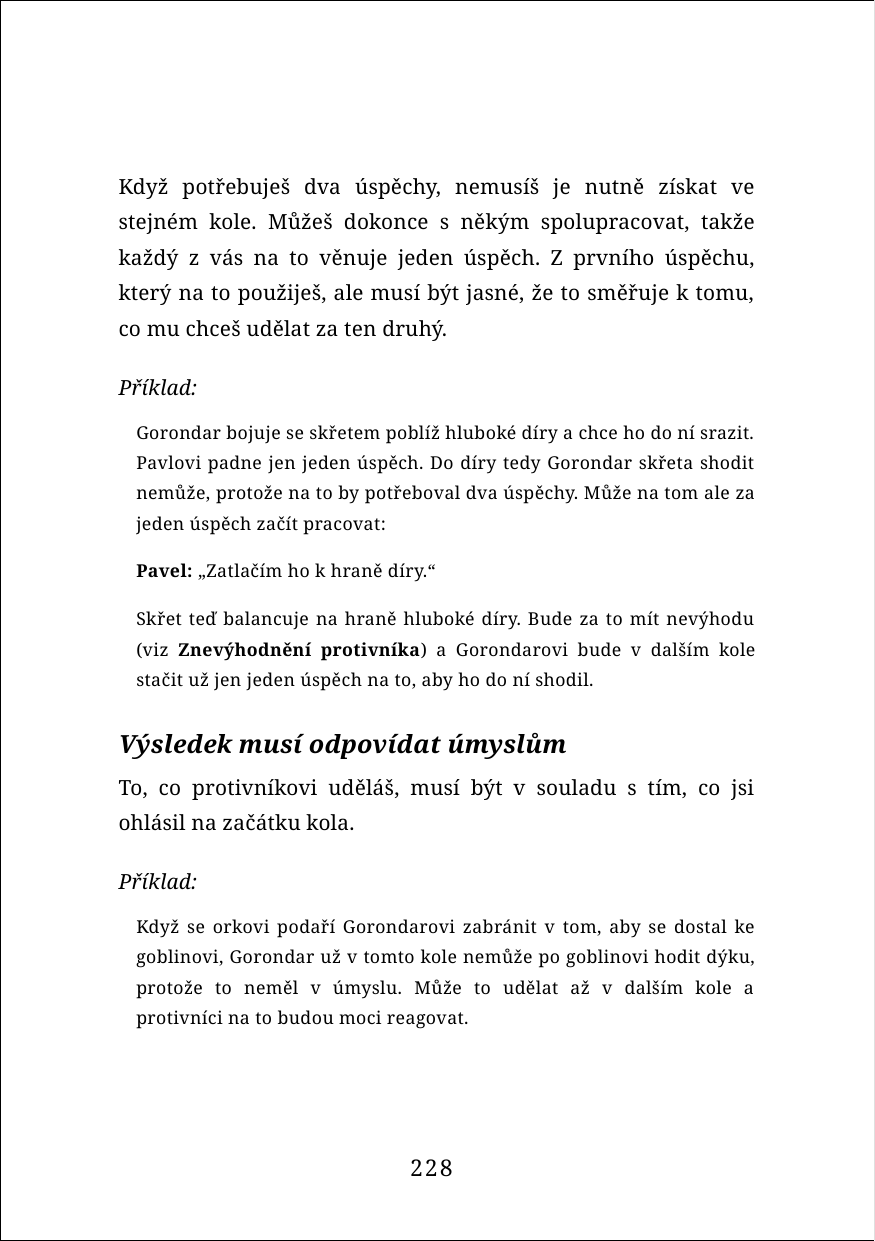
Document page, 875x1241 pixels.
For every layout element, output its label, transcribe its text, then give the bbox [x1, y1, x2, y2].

text Skřet teď balancuje na hraně hluboké díry. Bude za to mít nevýhodu (viz Znevýhodnění protivníka) a Gorondarovi bude v dalším kole stačit už jen jeden úspěch na to, aby ho do ní shodil. [136, 607, 756, 691]
subtitle Výsledek musí odpovídat úmyslům [118, 727, 756, 761]
text Pavel: „Zatlačím ho k hraně díry.“ [136, 559, 756, 583]
text Když potřebuješ dva úspěchy, nemusíš je nutně získat ve stejném kole. Můžeš dokonce s někým spolupracovat, takže každý z vás na to věnuje jeden úspěch. Z prvního úspěchu, který na to použiješ, ale musí být jasné, že to směřuje k tomu, co mu chceš udělat za ten druhý. [118, 172, 756, 342]
text Příklad: [118, 373, 756, 401]
text Když se orkovi podaří Gorondarovi zabránit v tom, aby se dostal ke goblinovi, Gorondar už v tomto kole nemůže po goblinovi hodit dýku, protože to neměl v úmyslu. Může to udělat až v dalším kole a protivníci na to budou moci reagovat. [136, 915, 756, 1029]
text To, co protivníkovi uděláš, musí být v souladu s tím, co jsi ohlásil na začátku kola. [118, 773, 756, 837]
text Příklad: [118, 867, 756, 896]
text Gorondar bojuje se skřetem poblíž hluboké díry a chce ho do ní srazit. Pavlovi padne jen jeden úspěch. Do díry tedy Gorondar skřeta shodit nemůže, protože na to by potřeboval dva úspěchy. Může na tom ale za jeden úspěch začít pracovat: [136, 420, 756, 535]
